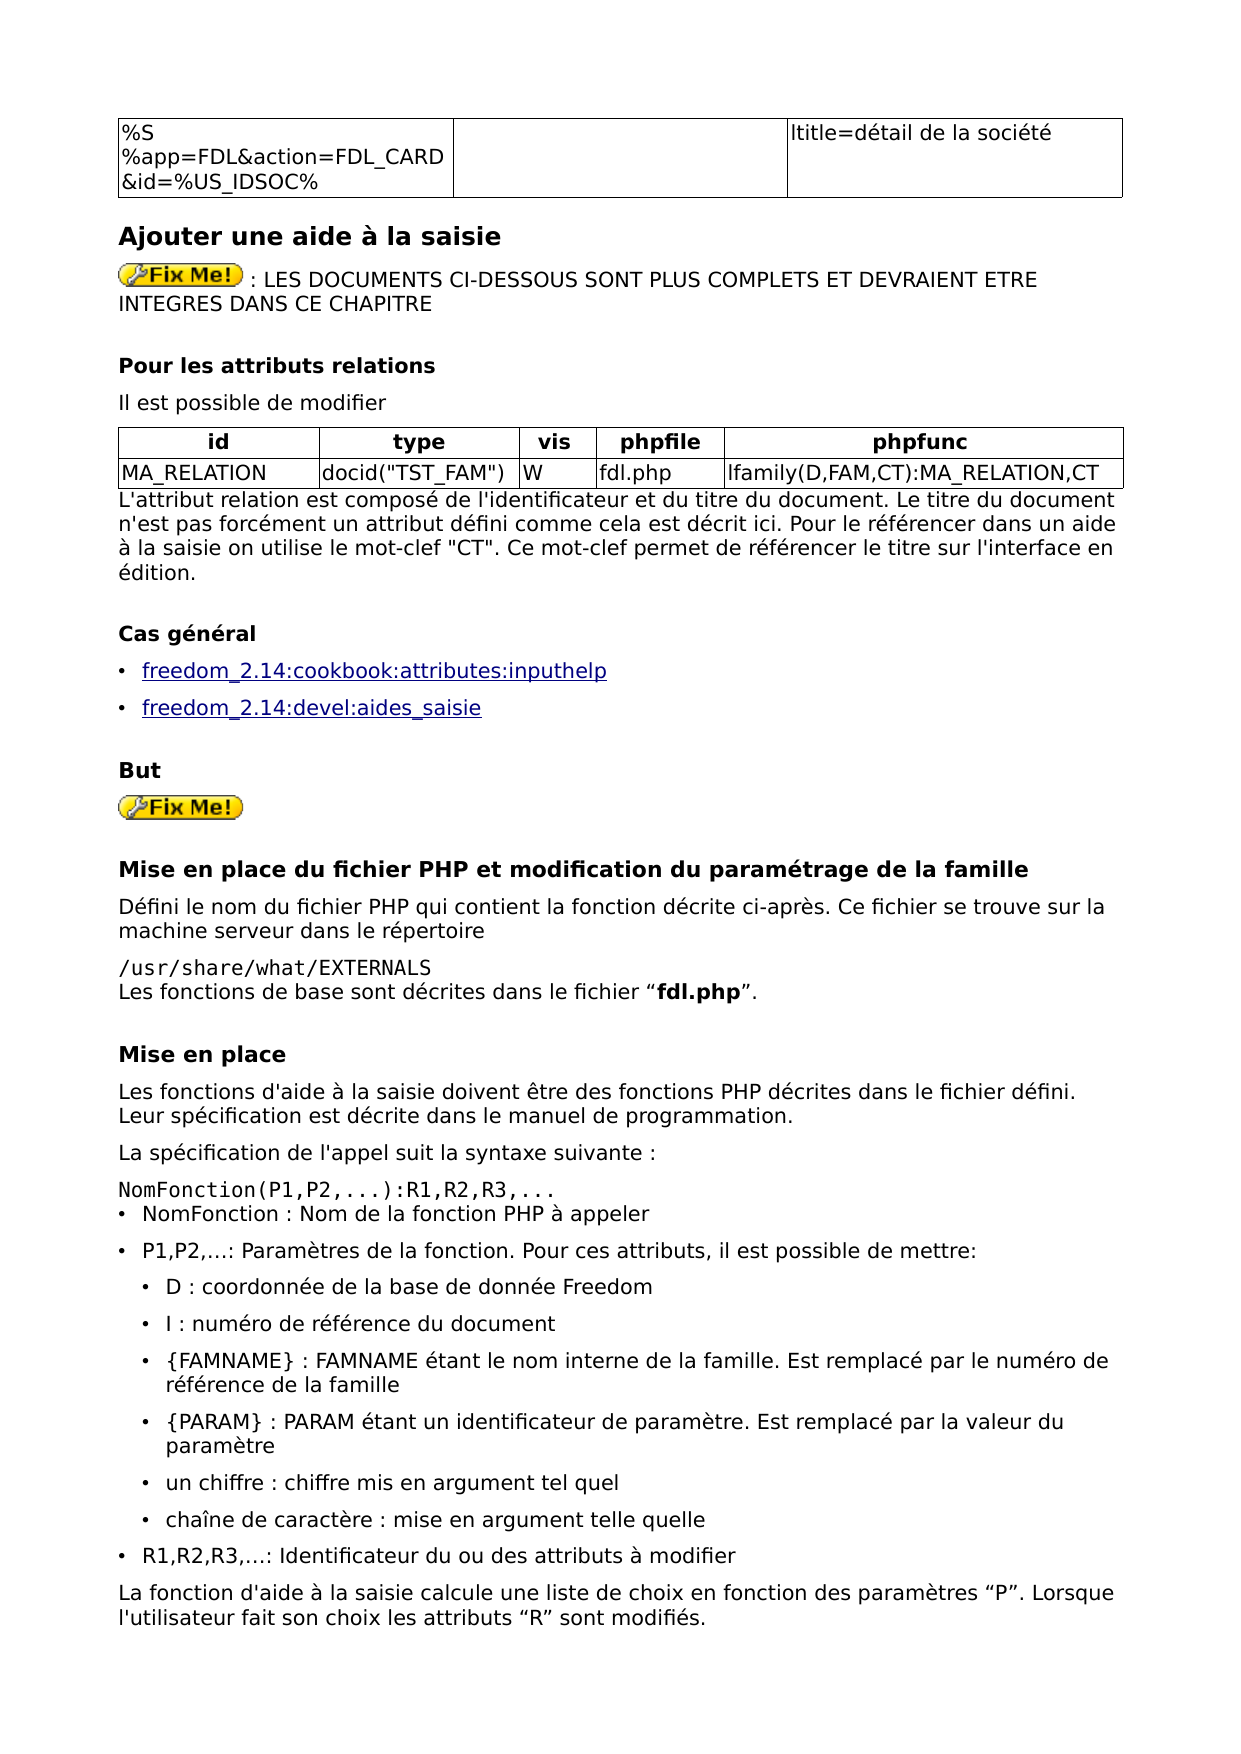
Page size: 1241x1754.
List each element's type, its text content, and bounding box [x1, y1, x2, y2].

list un chiffre : chiffre mis en argument tel quel [142, 1471, 1122, 1495]
text Les fonctions de base sont décrites dans le fichier “fdl.php”. [118, 980, 1122, 1004]
table_header id [119, 428, 319, 457]
table_header phpfile [597, 428, 724, 457]
table_header vis [520, 428, 596, 457]
list chaîne de caractère : mise en argument telle quelle [142, 1508, 1122, 1532]
subtitle But [118, 758, 1122, 783]
text La spécification de l'appel suit la syntaxe suivante : [118, 1141, 1122, 1165]
subtitle Mise en place du fichier PHP et modification du paramétrage de la famille [118, 857, 1122, 882]
table_cell ltitle=détail de la société [788, 119, 1122, 197]
text /usr/share/what/EXTERNALS [118, 956, 1122, 980]
table_cell lfamily(D,FAM,CT):MA_RELATION,CT [725, 459, 1123, 488]
text Il est possible de modifier [118, 391, 1122, 415]
table_header type [320, 428, 519, 457]
subtitle Cas général [118, 622, 1122, 647]
subtitle Pour les attributs relations [118, 354, 1122, 378]
text L'attribut relation est composé de l'identificateur et du titre du document. Le titre du document n'est pas forcément un attribut défini comme cela est décrit ici. Pour le référencer dans un aide à la saisie on utilise le mot-clef "CT". Ce mot-clef permet de référencer le titre sur l'interface en édition. [118, 489, 1122, 585]
list P1,P2,…: Paramètres de la fonction. Pour ces attributs, il est possible de mettre: [118, 1239, 1122, 1263]
table_cell [454, 119, 787, 197]
table_cell fdl.php [597, 459, 724, 488]
list {FAMNAME} : FAMNAME étant le nom interne de la famille. Est remplacé par le numéro de référence de la famille [142, 1349, 1122, 1397]
list {PARAM} : PARAM étant un identificateur de paramètre. Est remplacé par la valeur du paramètre [142, 1410, 1122, 1458]
table_cell MA_RELATION [119, 459, 319, 488]
table_header phpfunc [725, 428, 1123, 457]
table_cell docid("TST_FAM") [320, 459, 519, 488]
subtitle Mise en place [118, 1042, 1122, 1067]
text La fonction d'aide à la saisie calcule une liste de choix en fonction des paramètres “P”. Lorsque l'utilisateur fait son choix les attributs “R” sont modifiés. [118, 1581, 1122, 1630]
list I : numéro de référence du document [142, 1312, 1122, 1336]
table_cell W [520, 459, 596, 488]
list freedom_2.14:devel:aides_saisie [118, 696, 1122, 720]
text : LES DOCUMENTS CI-DESSOUS SONT PLUS COMPLETS ET DEVRAIENT ETRE INTEGRES DANS CE CHAPITRE [118, 264, 1122, 316]
list R1,R2,R3,…: Identificateur du ou des attributs à modifier [118, 1544, 1122, 1569]
table_cell %S%app=FDL&action=FDL_CARD&id=%US_IDSOC% [119, 119, 453, 197]
picture [118, 795, 244, 820]
list freedom_2.14:cookbook:attributes:inputhelp [118, 659, 1122, 683]
picture [118, 263, 244, 287]
subtitle Ajouter une aide à la saisie [118, 222, 1122, 251]
text Les fonctions d'aide à la saisie doivent être des fonctions PHP décrites dans le fichier défini. Leur spécification est décrite dans le manuel de programmation. [118, 1080, 1122, 1128]
list D : coordonnée de la base de donnée Freedom [142, 1275, 1122, 1300]
text NomFonction(P1,P2,...):R1,R2,R3,... [118, 1178, 1122, 1202]
text Défini le nom du fichier PHP qui contient la fonction décrite ci-après. Ce fichier se trouve sur la machine serveur dans le répertoire [118, 895, 1122, 943]
list NomFonction : Nom de la fonction PHP à appeler [118, 1202, 1122, 1226]
